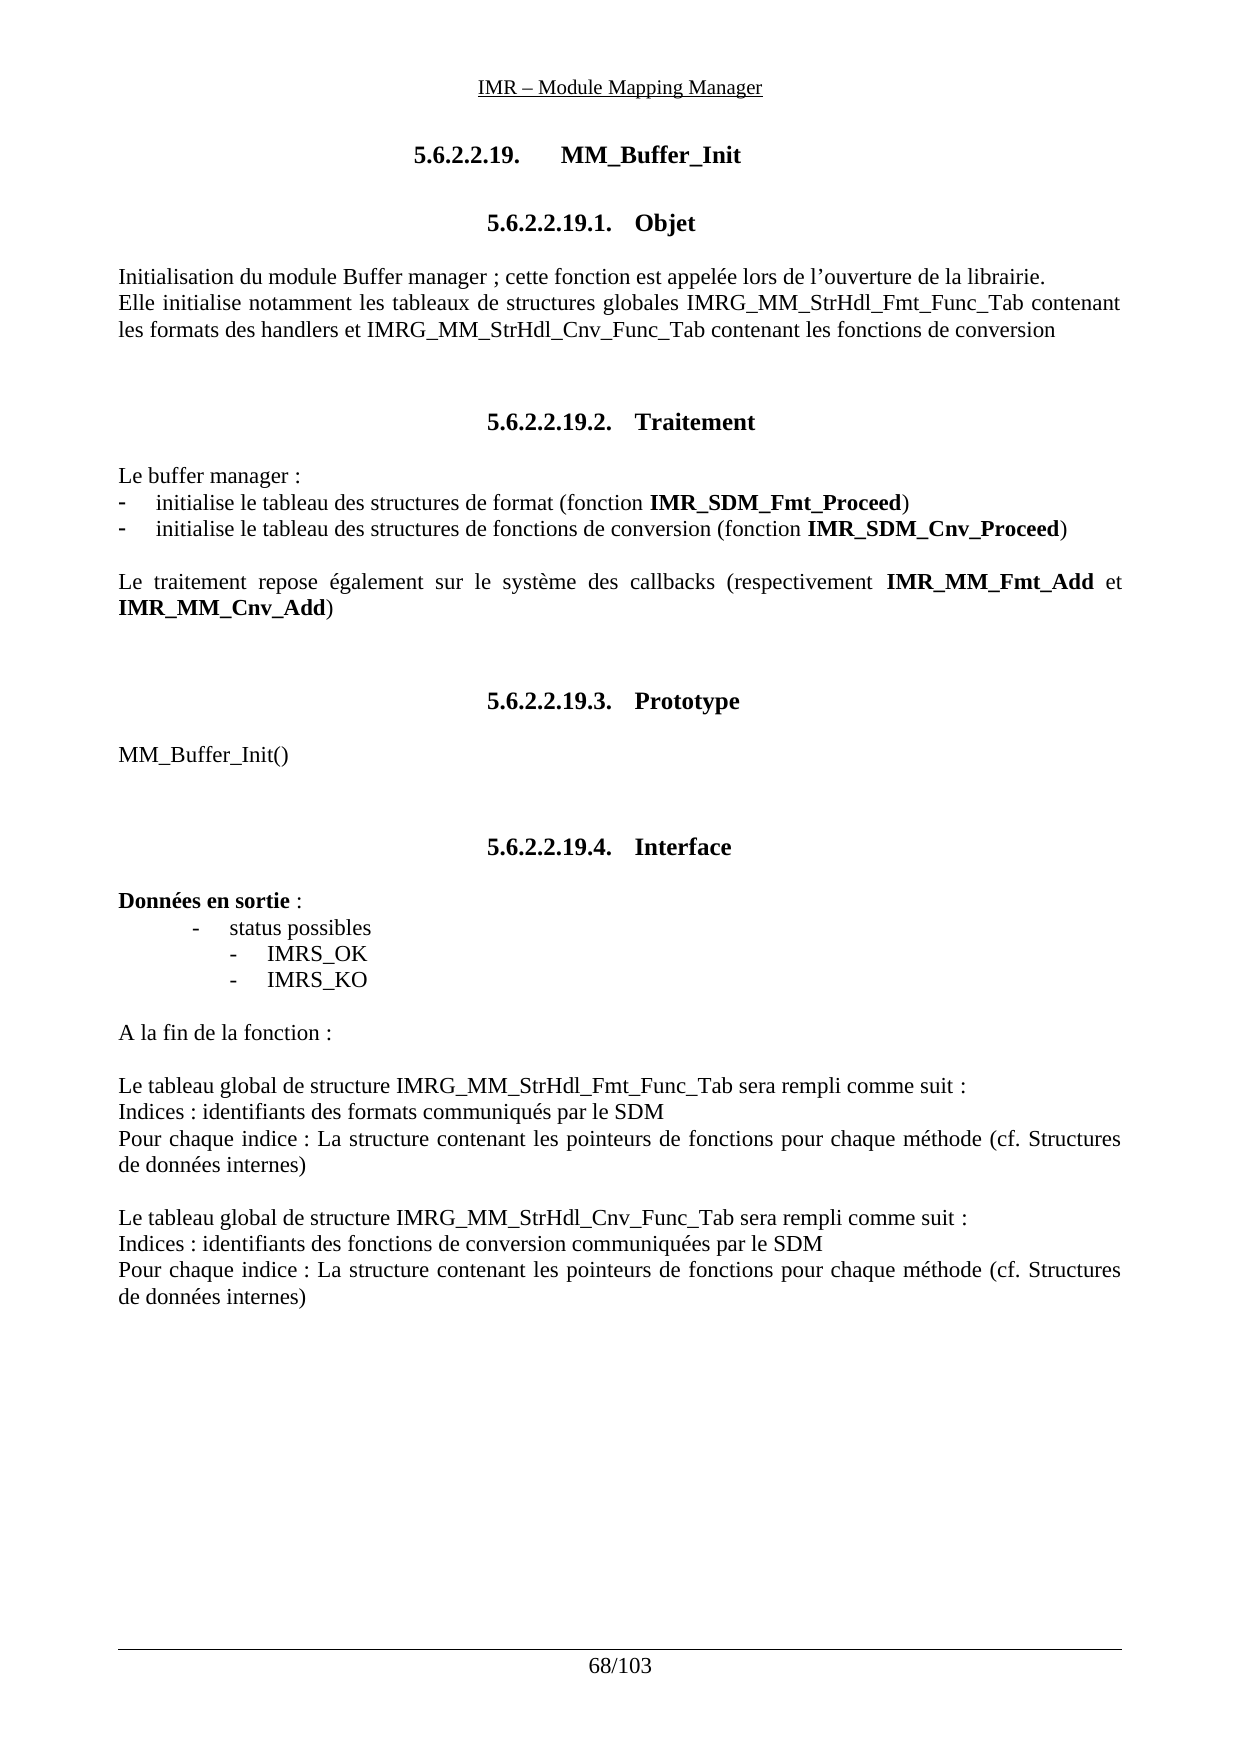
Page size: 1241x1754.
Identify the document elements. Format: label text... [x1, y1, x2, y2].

text Le traitement repose également sur le système des callbacks (respectivement IMR_MM_Fmt_Add et IMR_MM_Cnv_Add) [118, 568, 1122, 621]
subtitle Objet [487, 208, 1122, 237]
list initialise le tableau des structures de format (fonction IMR_SDM_Fmt_Proceed) [118, 489, 1122, 515]
subtitle Interface [487, 832, 1122, 861]
list status possibles [192, 914, 1122, 940]
text Le buffer manager : [118, 462, 1122, 489]
list initialise le tableau des structures de fonctions de conversion (fonction IMR_SDM_Cnv_Proceed) [118, 515, 1122, 541]
list IMRS_KO [229, 967, 1122, 993]
subtitle MM_Buffer_Init [413, 140, 1122, 169]
text A la fin de la fonction : [118, 1019, 1122, 1046]
list IMRS_OK [229, 940, 1122, 967]
subtitle Prototype [487, 686, 1122, 714]
subtitle Traitement [487, 407, 1122, 436]
text Indices : identifiants des fonctions de conversion communiquées par le SDM [118, 1230, 1122, 1256]
text Indices : identifiants des formats communiqués par le SDM [118, 1098, 1122, 1125]
text Elle initialise notamment les tableaux de structures globales IMRG_MM_StrHdl_Fmt_Func_Tab contenant les formats des handlers et IMRG_MM_StrHdl_Cnv_Func_Tab contenant les fonctions de conversion [118, 289, 1122, 342]
text Données en sortie : [118, 887, 1122, 914]
text Le tableau global de structure IMRG_MM_StrHdl_Fmt_Func_Tab sera rempli comme suit : [118, 1072, 1122, 1098]
text MM_Buffer_Init() [118, 741, 1122, 767]
text Initialisation du module Buffer manager ; cette fonction est appelée lors de l’ouverture de la librairie. [118, 263, 1122, 289]
text Le tableau global de structure IMRG_MM_StrHdl_Cnv_Func_Tab sera rempli comme suit : [118, 1204, 1122, 1230]
text Pour chaque indice : La structure contenant les pointeurs de fonctions pour chaque méthode (cf. Structures de données internes) [118, 1256, 1122, 1309]
text Pour chaque indice : La structure contenant les pointeurs de fonctions pour chaque méthode (cf. Structures de données internes) [118, 1125, 1122, 1177]
